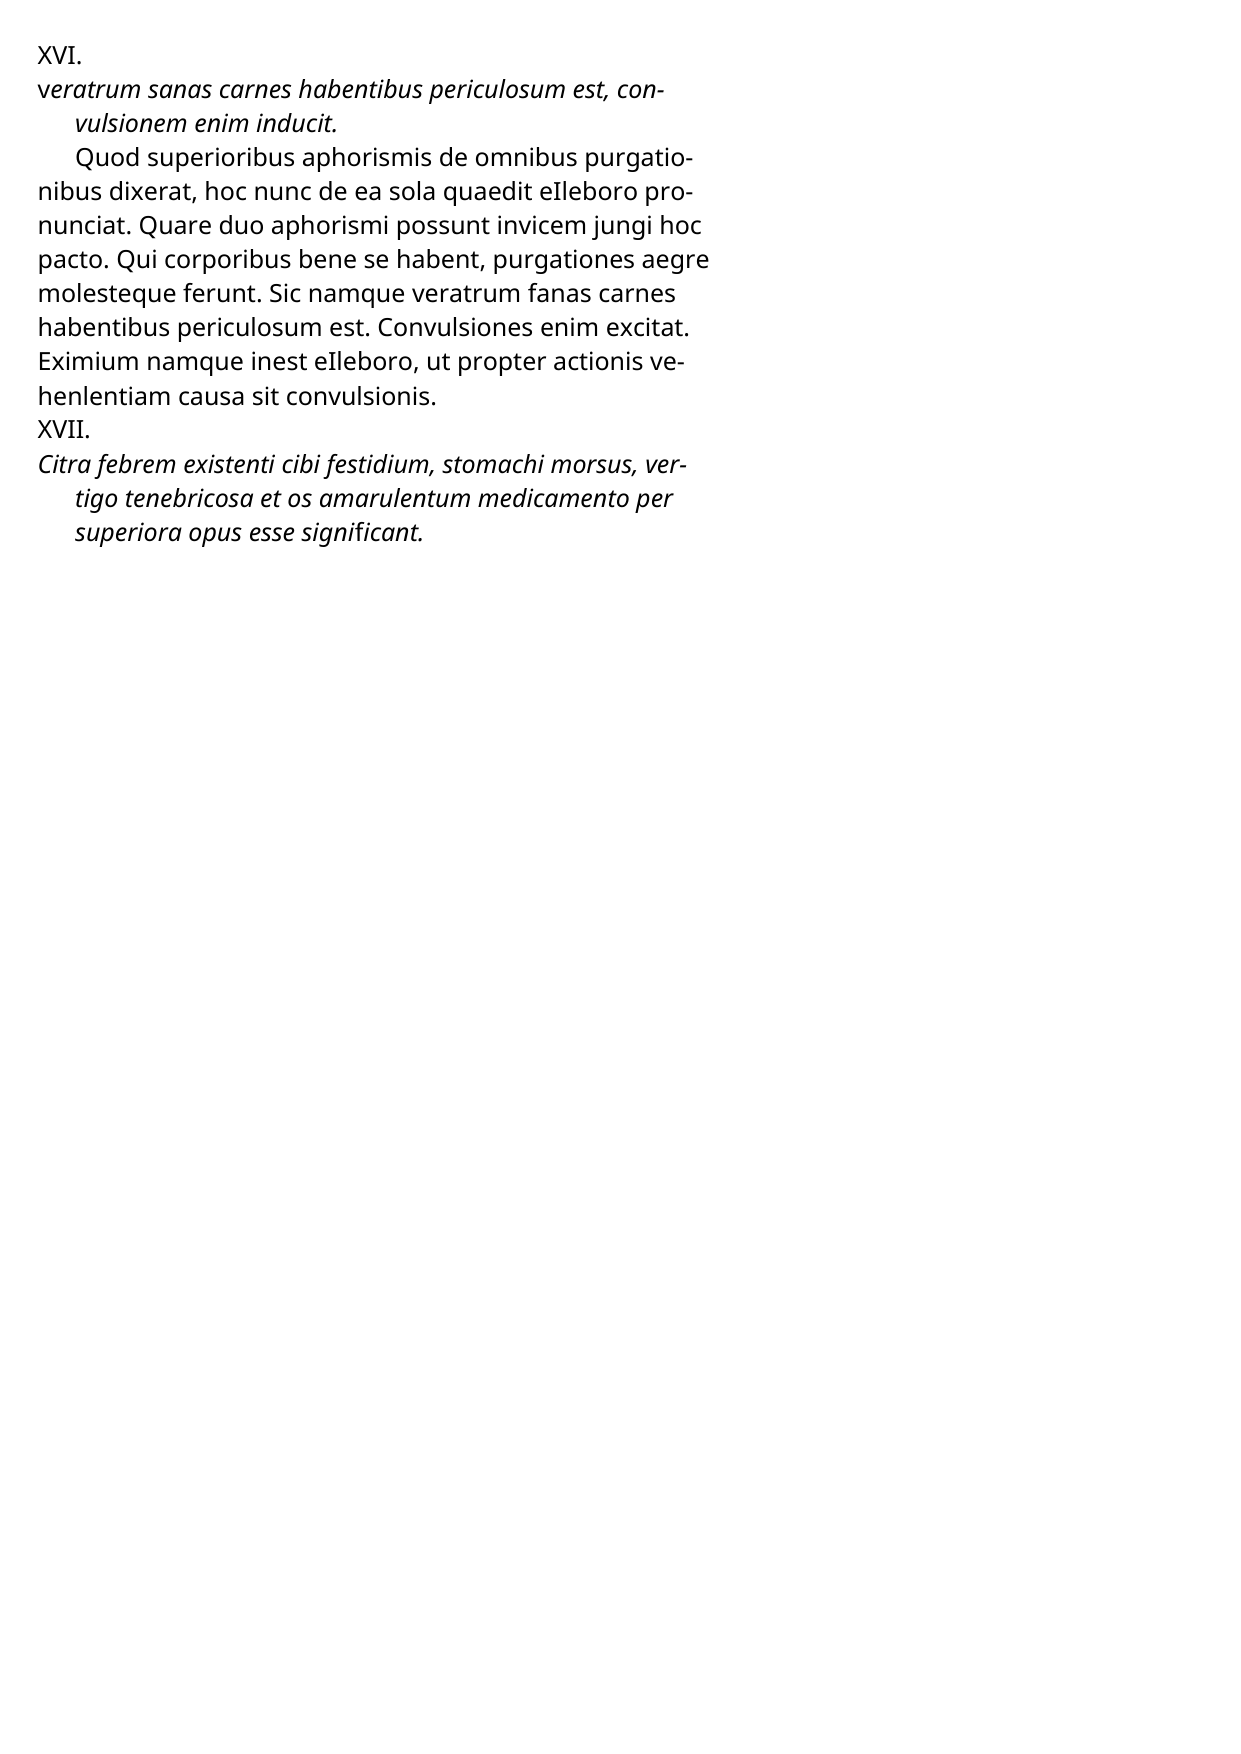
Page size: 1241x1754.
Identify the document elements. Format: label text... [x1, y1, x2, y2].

text veratrum sanas carnes habentibus periculosum est, con- vulsionem enim inducit. [37, 72, 1203, 140]
text Quod superioribus aphorismis de omnibus purgatio- nibus dixerat, hoc nunc de ea sola quaedit eIleboro pro- nunciat. Quare duo aphorismi possunt invicem jungi hoc pacto. Qui corporibus bene se habent, purgationes aegre molesteque ferunt. Sic namque veratrum fanas carnes habentibus periculosum est. Convulsiones enim excitat. Eximium namque inest eIleboro, ut propter actionis ve- henlentiam causa sit convulsionis. [37, 140, 1203, 412]
subtitle XVI. [37, 37, 1203, 72]
subtitle XVII. [37, 412, 1203, 446]
text Citra febrem existenti cibi festidium, stomachi morsus, ver- tigo tenebricosa et os amarulentum medicamento per superiora opus esse significant. [37, 446, 1203, 548]
